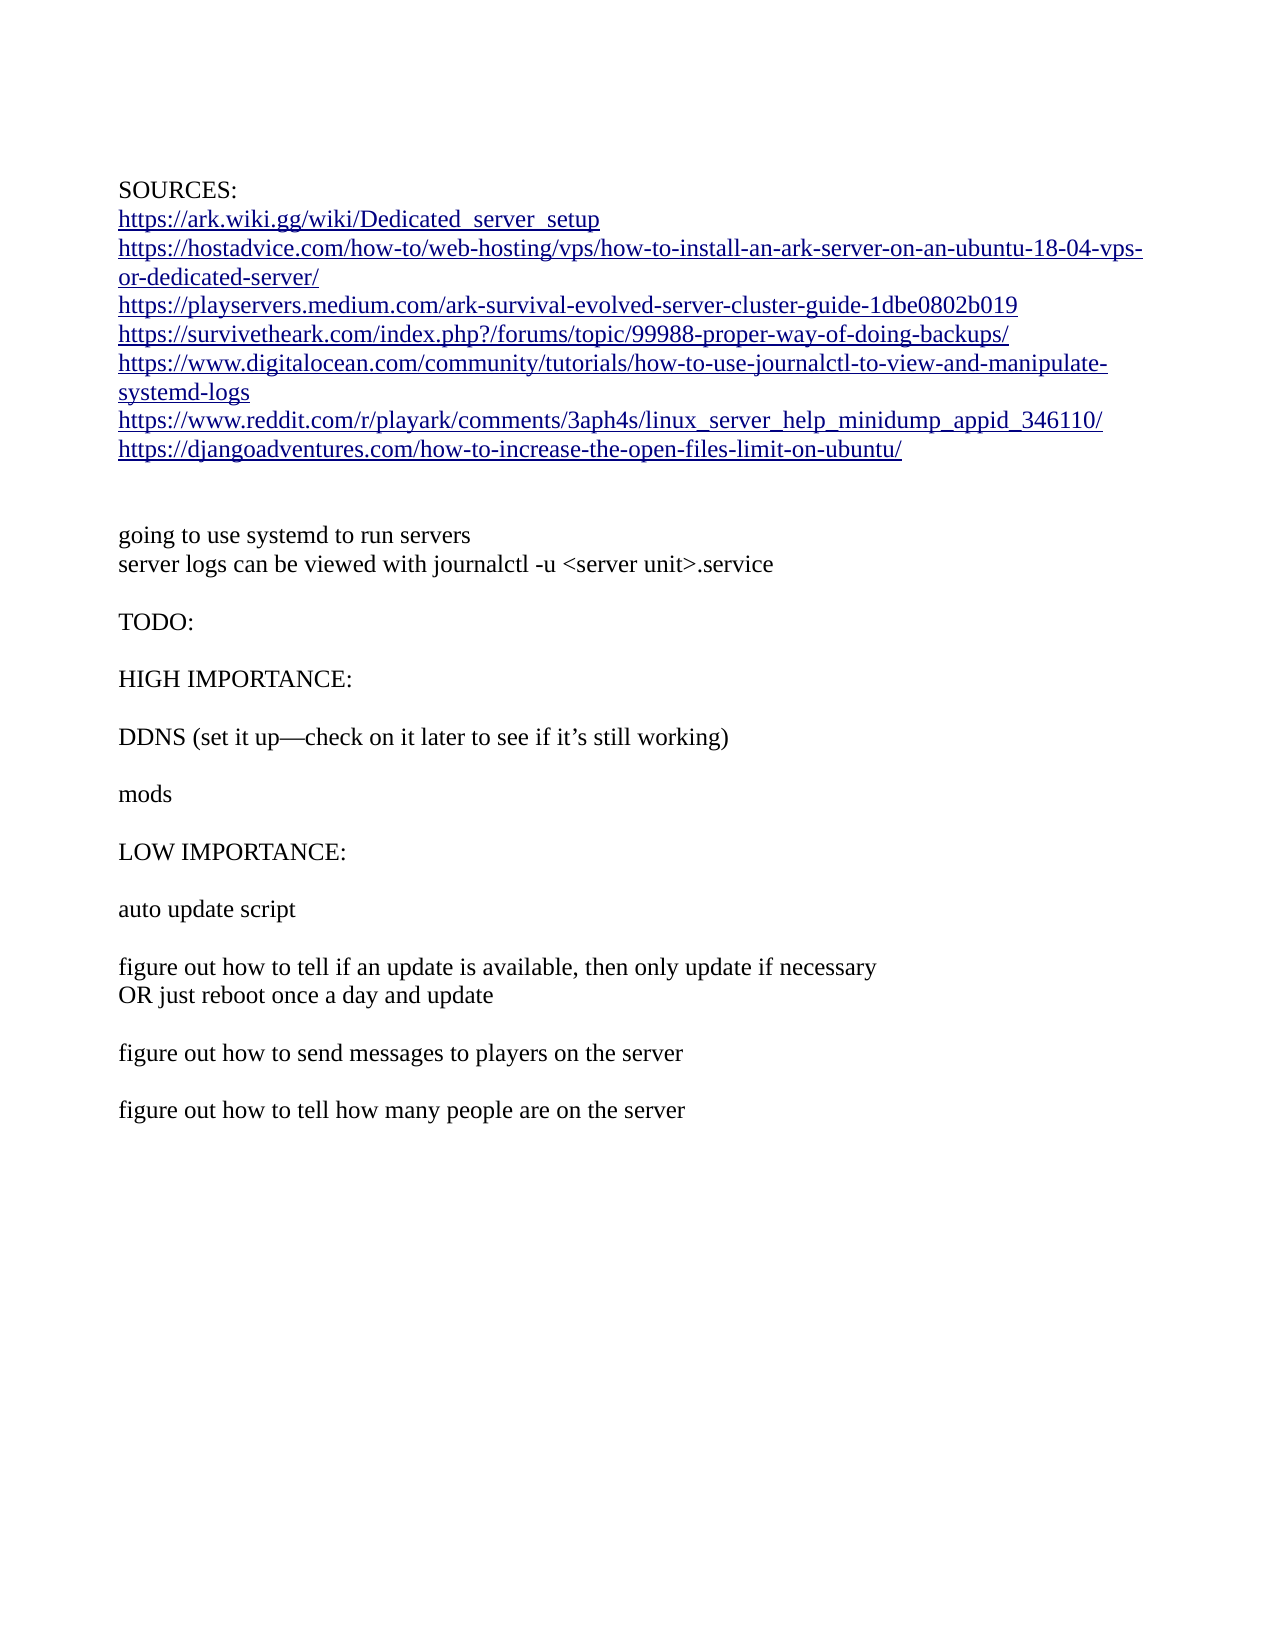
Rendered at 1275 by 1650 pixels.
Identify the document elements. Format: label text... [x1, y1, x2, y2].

text HIGH IMPORTANCE: [118, 664, 1157, 693]
text https://playservers.medium.com/ark-survival-evolved-server-cluster-guide-1dbe0802b019 [118, 291, 1157, 319]
text https://www.reddit.com/r/playark/comments/3aph4s/linux_server_help_minidump_appid_346110/ [118, 406, 1157, 434]
text https://www.digitalocean.com/community/tutorials/how-to-use-journalctl-to-view-and-manipulate-systemd-logs [118, 348, 1157, 406]
text server logs can be viewed with journalctl -u <server unit>.service [118, 549, 1157, 578]
text DDNS (set it up—check on it later to see if it’s still working) [118, 722, 1157, 751]
text https://ark.wiki.gg/wiki/Dedicated_server_setup [118, 204, 1157, 233]
text OR just reboot once a day and update [118, 981, 1157, 1009]
text https://djangoadventures.com/how-to-increase-the-open-files-limit-on-ubuntu/ [118, 434, 1157, 463]
text mods [118, 779, 1157, 808]
text https://survivetheark.com/index.php?/forums/topic/99988-proper-way-of-doing-backups/ [118, 319, 1157, 348]
text figure out how to tell if an update is available, then only update if necessary [118, 952, 1157, 981]
text going to use systemd to run servers [118, 521, 1157, 549]
text TODO: [118, 607, 1157, 636]
text LOW IMPORTANCE: [118, 837, 1157, 866]
text SOURCES: [118, 176, 1157, 204]
text auto update script [118, 894, 1157, 923]
text https://hostadvice.com/how-to/web-hosting/vps/how-to-install-an-ark-server-on-an-ubuntu-18-04-vps-or-dedicated-server/ [118, 233, 1157, 291]
text figure out how to tell how many people are on the server [118, 1096, 1157, 1124]
text figure out how to send messages to players on the server [118, 1038, 1157, 1067]
